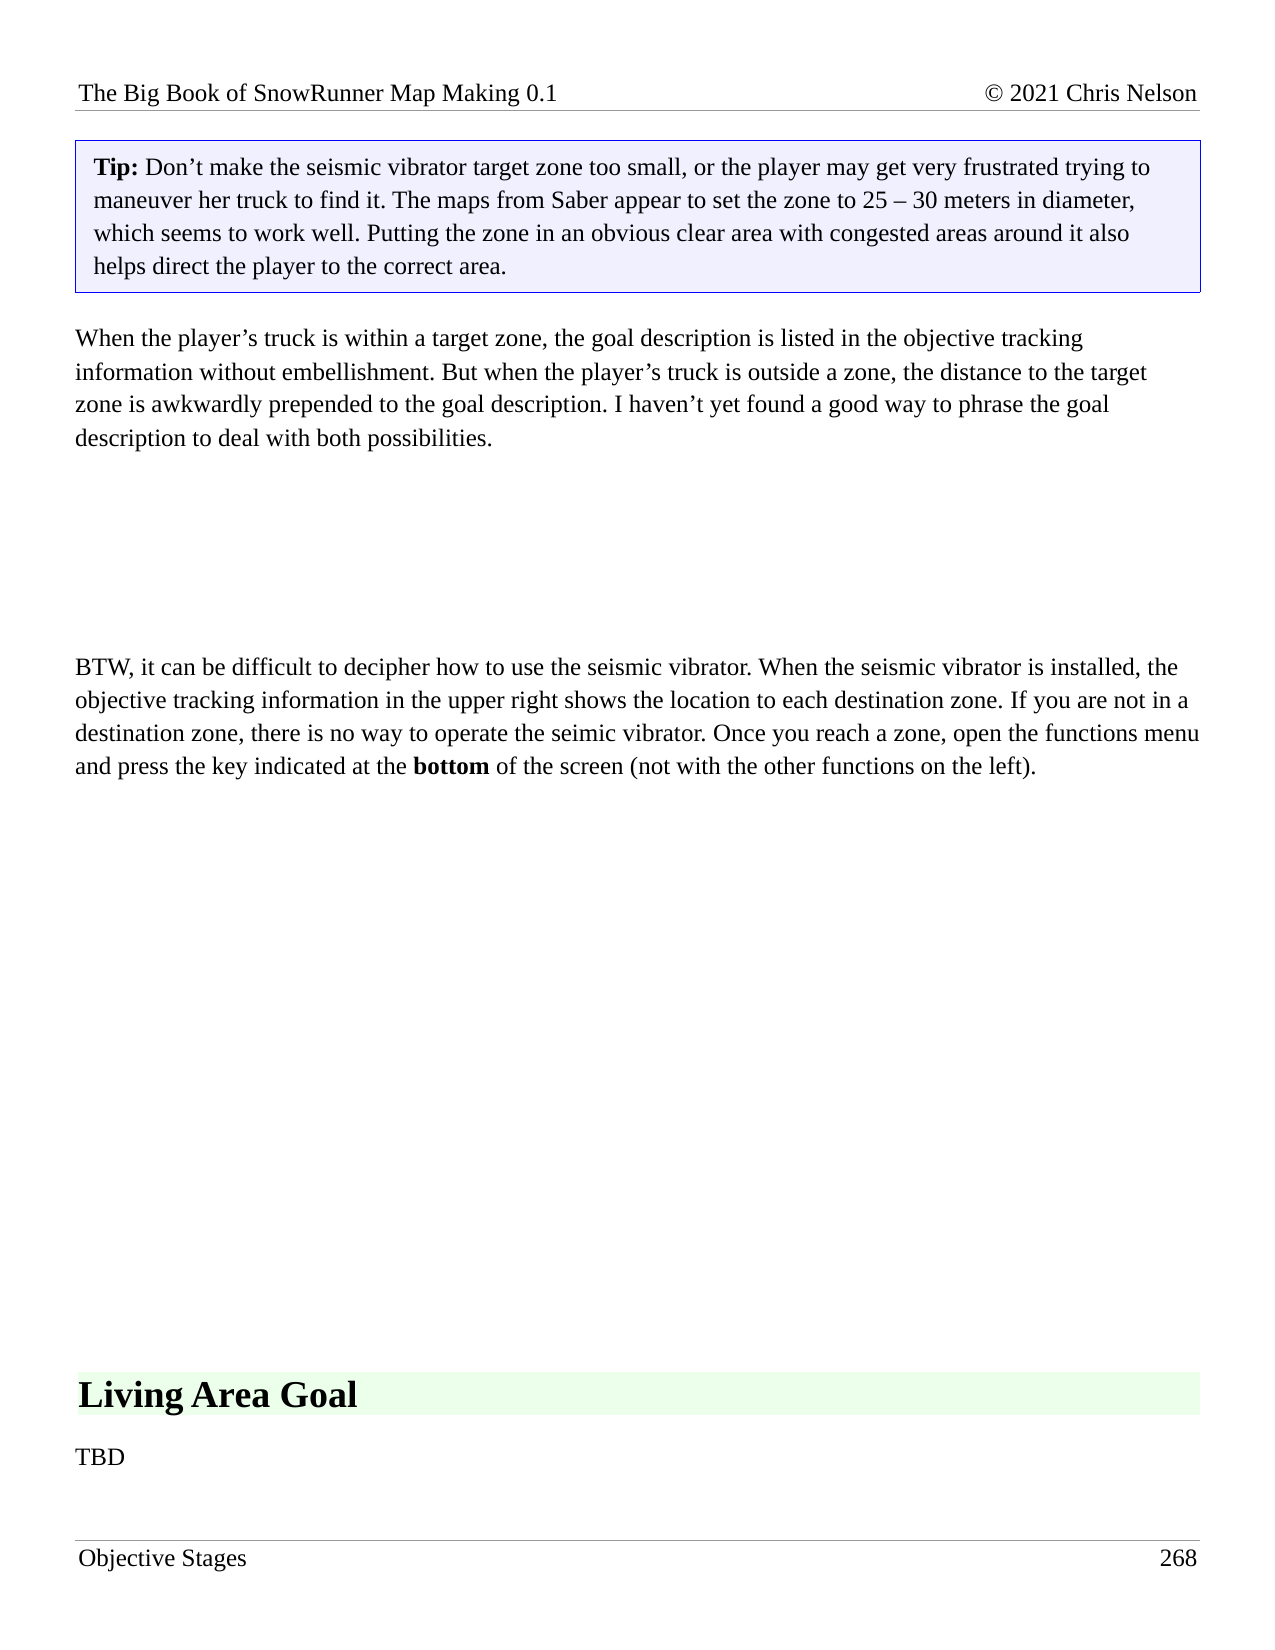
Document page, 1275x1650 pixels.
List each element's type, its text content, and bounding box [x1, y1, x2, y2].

text TBD [75, 1442, 1200, 1471]
text When the player’s truck is within a target zone, the goal description is listed in the objective tracking information without embellishment. But when the player’s truck is outside a zone, the distance to the target zone is awkwardly prepended to the goal description. I haven’t yet found a good way to phrase the goal description to deal with both possibilities. [75, 323, 1200, 451]
text BTW, it can be difficult to decipher how to use the seismic vibrator. When the seismic vibrator is installed, the objective tracking information in the upper right shows the location to each destination zone. If you are not in a destination zone, there is no way to operate the seimic vibrator. Once you reach a zone, open the functions menu and press the key indicated at the bottom of the screen (not with the other functions on the left). [75, 652, 1200, 779]
subtitle Living Area Goal [78, 1372, 1200, 1415]
list Don’t make the seismic vibrator target zone too small, or the player may get very frustrated trying to maneuver her truck to find it. The maps from Saber appear to set the zone to 25 – 30 meters in diameter, which seems to work well. Putting the zone in an obvious clear area with congested areas around it also helps direct the player to the correct area. [76, 141, 1200, 292]
